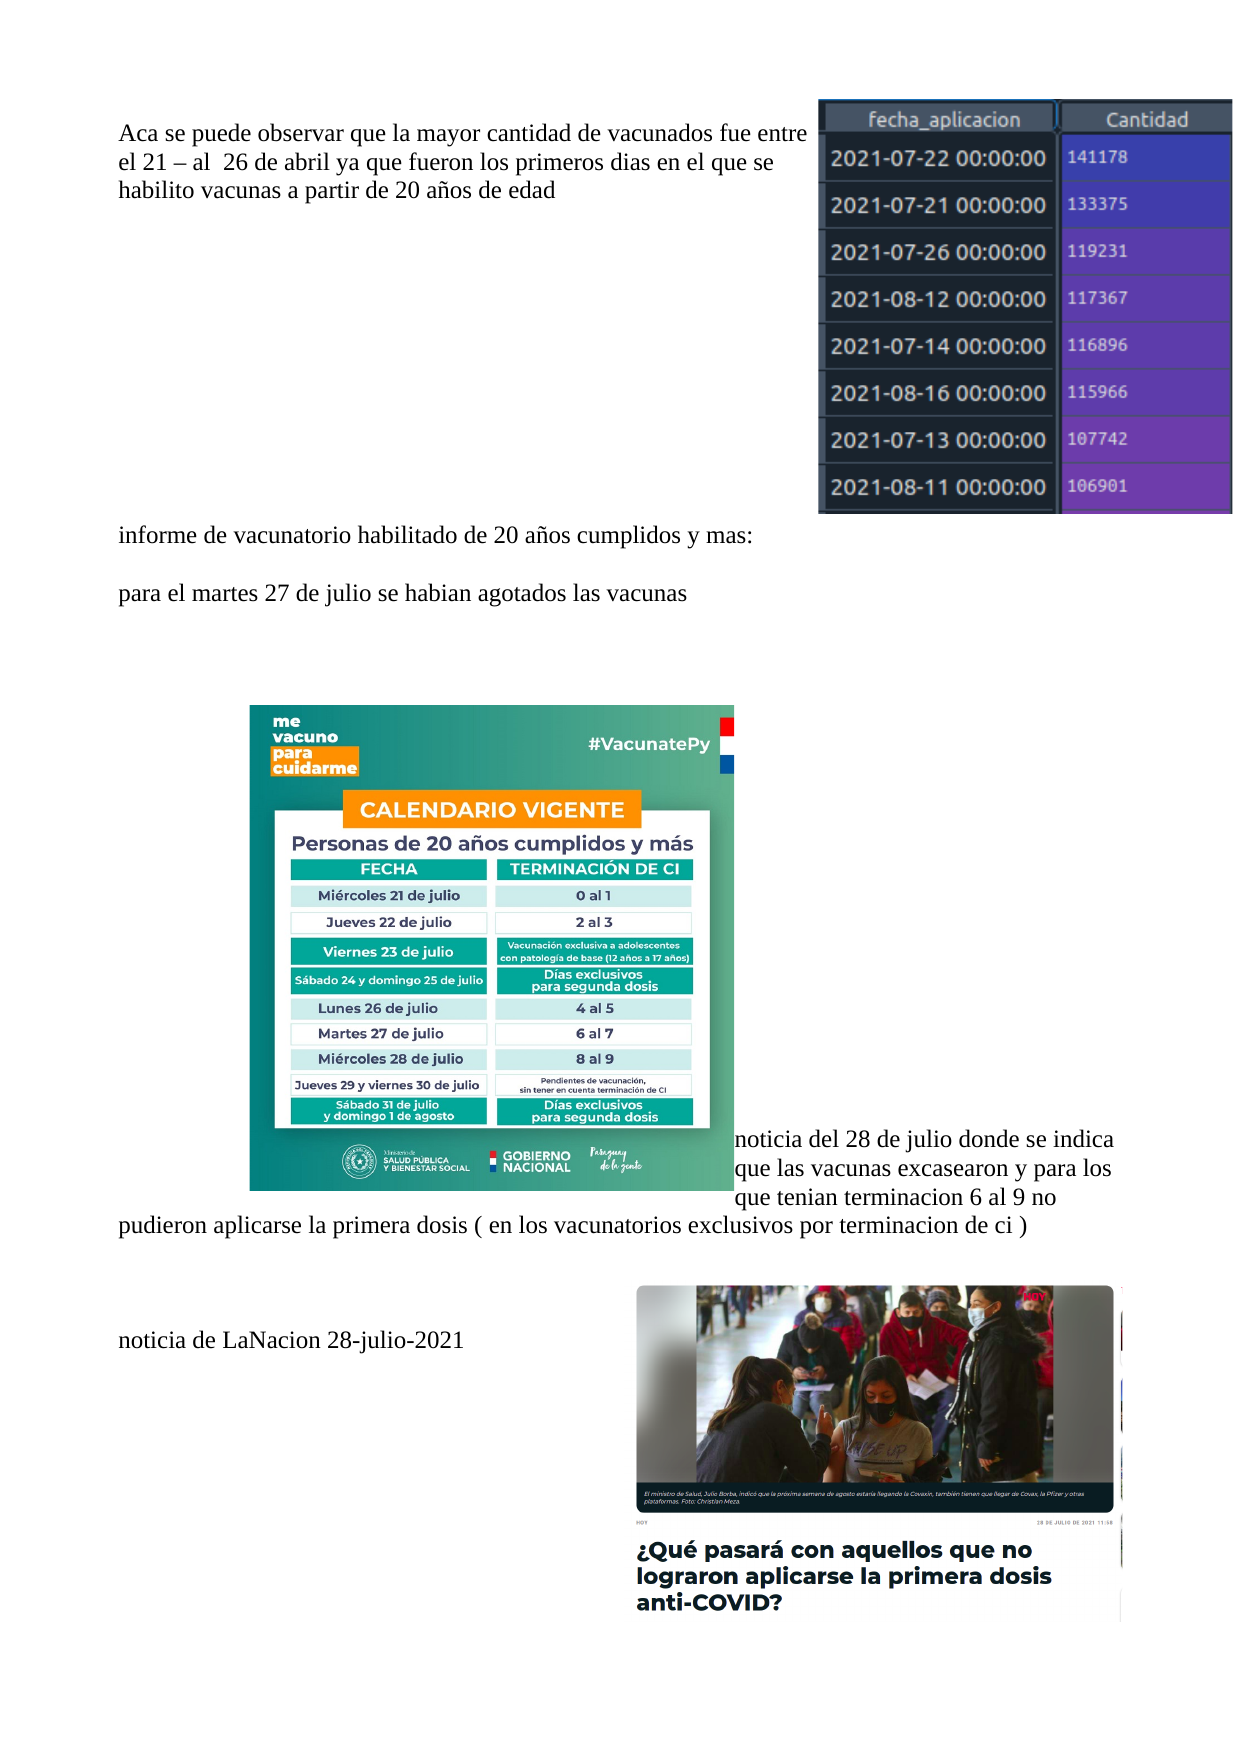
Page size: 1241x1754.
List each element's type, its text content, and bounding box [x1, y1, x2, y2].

text Aca se puede observar que la mayor cantidad de vacunados fue entre el 21 – al 26 de abril ya que fueron los primeros dias en el que se habilito vacunas a partir de 20 años de edad [118, 118, 818, 204]
picture [818, 99, 1233, 514]
picture [249, 705, 735, 1191]
text para el martes 27 de julio se habian agotados las vacunas noticia del 28 de julio donde se indica que las vacunas excasearon y para los que tenian terminacion 6 al 9 no pudieron aplicarse la primera dosis ( en los vacunatorios exclusivos por terminacion de ci ) noticia de LaNacion 28-julio-2021 [118, 578, 1122, 1354]
picture [624, 1280, 1123, 1622]
text informe de vacunatorio habilitado de 20 años cumplidos y mas: [118, 492, 1122, 549]
